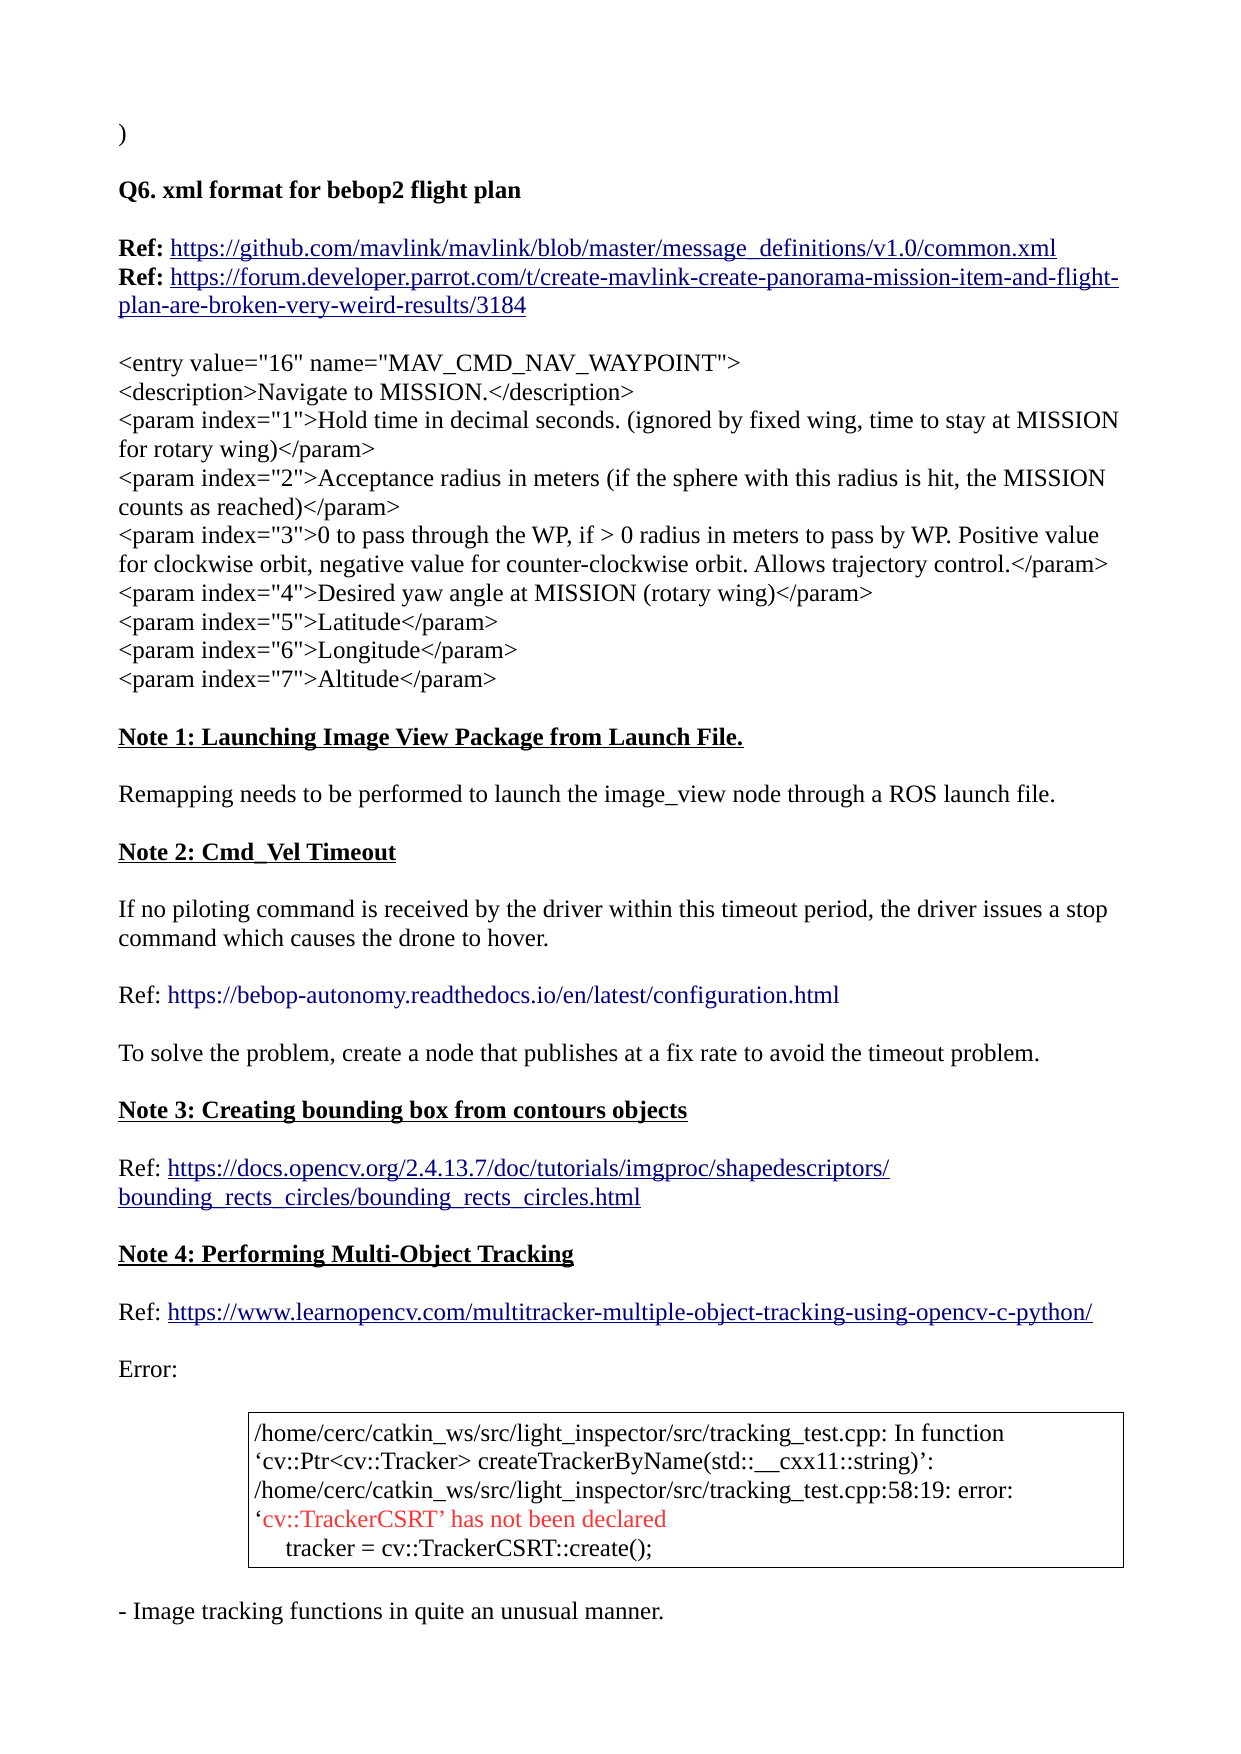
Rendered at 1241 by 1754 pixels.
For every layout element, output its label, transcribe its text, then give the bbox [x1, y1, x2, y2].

text <param index="4">Desired yaw angle at MISSION (rotary wing)</param> [118, 578, 1122, 607]
text - Image tracking functions in quite an unusual manner. [118, 1596, 1122, 1625]
text <param index="5">Latitude</param> [118, 607, 1122, 636]
text Note 2: Cmd_Vel Timeout [118, 837, 1122, 866]
text Ref: https://docs.opencv.org/2.4.13.7/doc/tutorials/imgproc/shapedescriptors/bounding_rects_circles/bounding_rects_circles.html [118, 1153, 1122, 1211]
text <entry value="16" name="MAV_CMD_NAV_WAYPOINT"> [118, 348, 1122, 377]
text <param index="6">Longitude</param> [118, 636, 1122, 664]
text Q6. xml format for bebop2 flight plan [118, 176, 1122, 204]
text <description>Navigate to MISSION.</description> [118, 377, 1122, 406]
table_header /home/cerc/catkin_ws/src/light_inspector/src/tracking_test.cpp: In function ‘cv::Ptr<cv::Tracker> createTrackerByName(std::__cxx11::string)’: /home/cerc/catkin_ws/src/light_inspector/src/tracking_test.cpp:58:19: error: ‘cv::TrackerCSRT’ has not been declared tracker = cv::TrackerCSRT::create(); [249, 1413, 1123, 1567]
text <param index="7">Altitude</param> [118, 664, 1122, 693]
text Note 1: Launching Image View Package from Launch File. [118, 722, 1122, 751]
text ) [118, 118, 1122, 147]
text Note 4: Performing Multi-Object Tracking [118, 1239, 1122, 1268]
text Ref: https://bebop-autonomy.readthedocs.io/en/latest/configuration.html [118, 981, 1122, 1009]
text Error: [118, 1354, 1122, 1383]
text Ref: https://www.learnopencv.com/multitracker-multiple-object-tracking-using-opencv-c-python/ [118, 1297, 1122, 1326]
text Remapping needs to be performed to launch the image_view node through a ROS launch file. [118, 779, 1122, 808]
text To solve the problem, create a node that publishes at a fix rate to avoid the timeout problem. [118, 1038, 1122, 1067]
text Note 3: Creating bounding box from contours objects [118, 1096, 1122, 1124]
text <param index="2">Acceptance radius in meters (if the sphere with this radius is hit, the MISSION counts as reached)</param> [118, 463, 1122, 521]
text Ref: https://github.com/mavlink/mavlink/blob/master/message_definitions/v1.0/common.xml [118, 233, 1122, 262]
text If no piloting command is received by the driver within this timeout period, the driver issues a stop command which causes the drone to hover. [118, 894, 1122, 952]
text <param index="1">Hold time in decimal seconds. (ignored by fixed wing, time to stay at MISSION for rotary wing)</param> [118, 406, 1122, 463]
text <param index="3">0 to pass through the WP, if > 0 radius in meters to pass by WP. Positive value for clockwise orbit, negative value for counter-clockwise orbit. Allows trajectory control.</param> [118, 521, 1122, 578]
text Ref: https://forum.developer.parrot.com/t/create-mavlink-create-panorama-mission-item-and-flight-plan-are-broken-very-weird-results/3184 [118, 262, 1122, 319]
